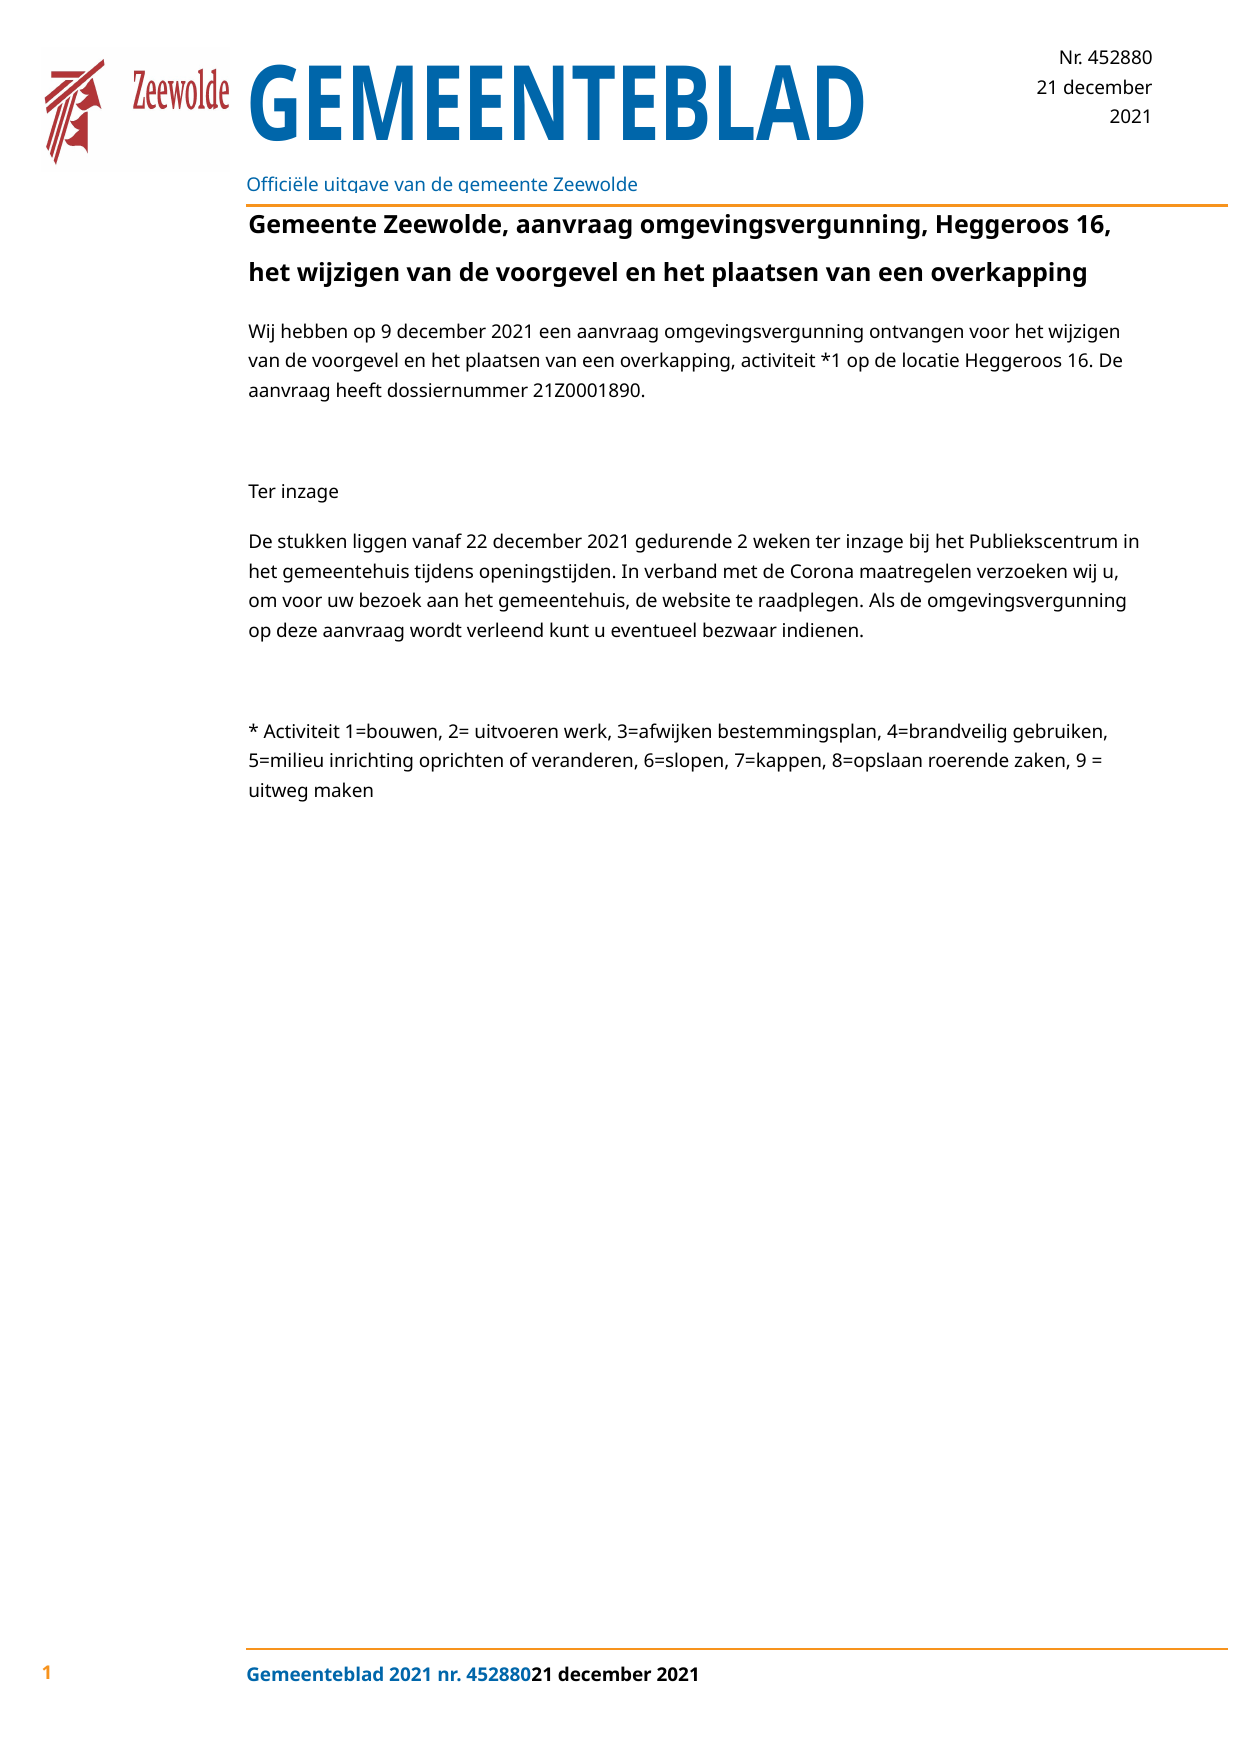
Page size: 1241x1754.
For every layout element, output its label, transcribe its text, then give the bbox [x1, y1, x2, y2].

text De stukken liggen vanaf 22 december 2021 gedurende 2 weken ter inzage bij het Publiekscentrum in het gemeentehuis tijdens openingstijden. In verband met de Corona maatregelen verzoeken wij u, om voor uw bezoek aan het gemeentehuis, de website te raadplegen. Als de omgevingsvergunning op deze aanvraag wordt verleend kunt u eventueel bezwaar indienen. [248, 528, 1152, 643]
text Gemeente Zeewolde, aanvraag omgevingsvergunning, Heggeroos 16, het wijzigen van de voorgevel en het plaatsen van een overkapping [248, 207, 1152, 288]
text Wij hebben op 9 december 2021 een aanvraag omgevingsvergunning ontvangen voor het wijzigen van de voorgevel en het plaatsen van een overkapping, activiteit *1 op de locatie Heggeroos 16. De aanvraag heeft dossiernummer 21Z0001890. [248, 318, 1152, 403]
text * Activiteit 1=bouwen, 2= uitvoeren werk, 3=afwijken bestemmingsplan, 4=brandveilig gebruiken, 5=milieu inrichting oprichten of veranderen, 6=slopen, 7=kappen, 8=opslaan roerende zaken, 9 = uitweg maken [248, 718, 1152, 803]
picture [41, 47, 231, 172]
text Ter inzage [248, 478, 1152, 504]
